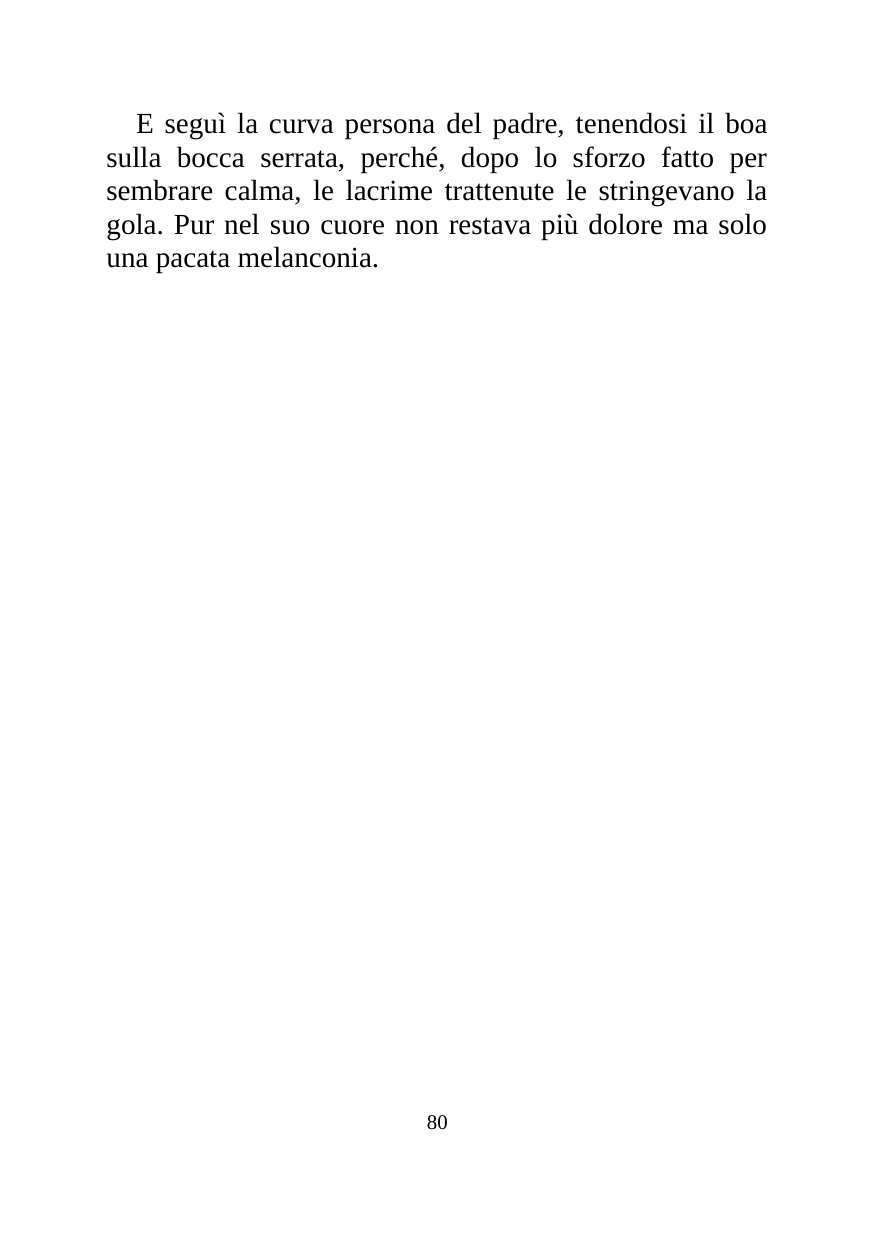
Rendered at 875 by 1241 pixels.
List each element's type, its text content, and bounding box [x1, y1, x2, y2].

text E seguì la curva persona del padre, tenendosi il boa sulla bocca serrata, perché, dopo lo sforzo fatto per sembrare calma, le lacrime trattenute le stringevano la gola. Pur nel suo cuore non restava più dolore ma solo una pacata melanconia. [106, 106, 768, 274]
